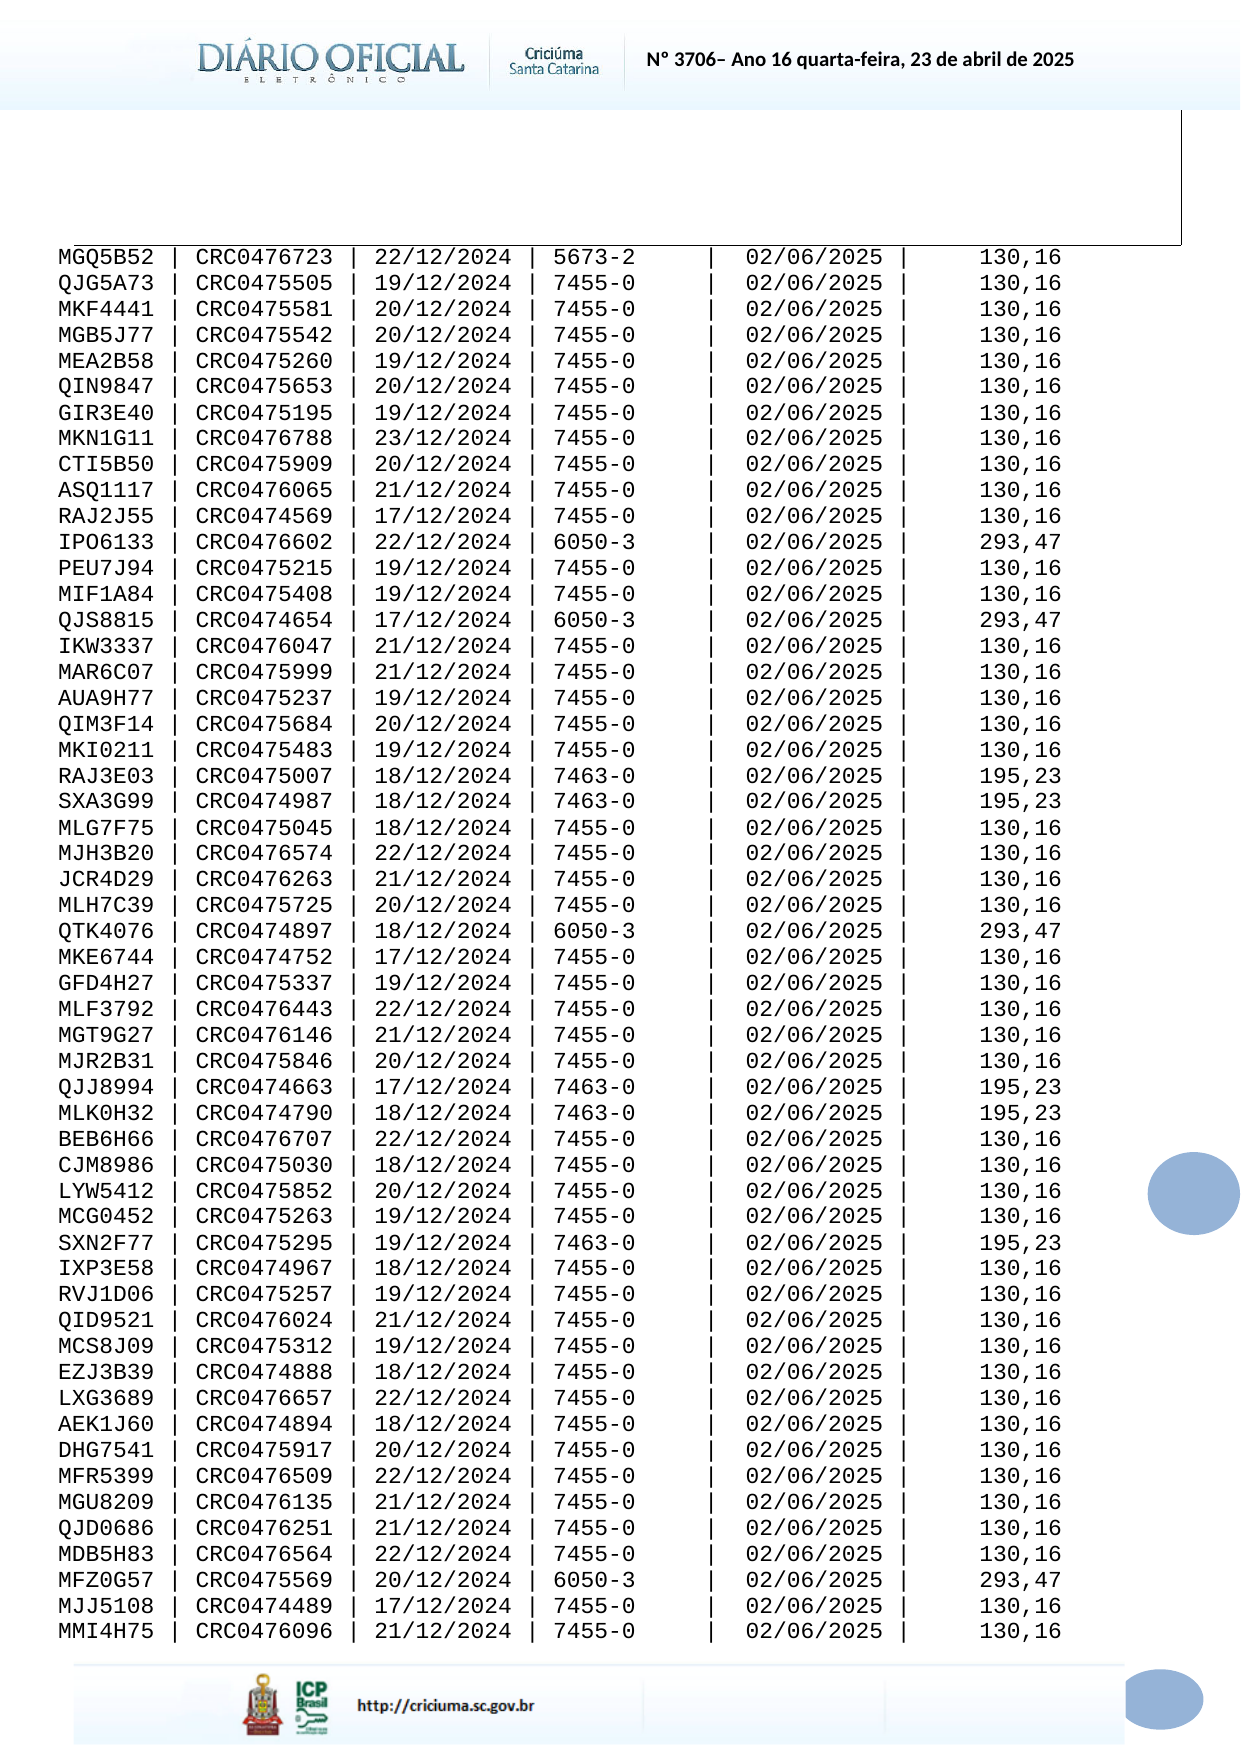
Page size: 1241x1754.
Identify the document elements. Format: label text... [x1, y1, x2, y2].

text IKW3337 | CRC0476047 | 21/12/2024 | 7455-0 | 02/06/2025 | 130,16 [44, 634, 1181, 660]
text MAR6C07 | CRC0475999 | 21/12/2024 | 7455-0 | 02/06/2025 | 130,16 [44, 660, 1181, 686]
text LXG3689 | CRC0476657 | 22/12/2024 | 7455-0 | 02/06/2025 | 130,16 [44, 1386, 1181, 1412]
text MDB5H83 | CRC0476564 | 22/12/2024 | 7455-0 | 02/06/2025 | 130,16 [44, 1542, 1181, 1568]
text MGB5J77 | CRC0475542 | 20/12/2024 | 7455-0 | 02/06/2025 | 130,16 [44, 323, 1181, 349]
text GIR3E40 | CRC0475195 | 19/12/2024 | 7455-0 | 02/06/2025 | 130,16 [44, 401, 1181, 427]
text QJD0686 | CRC0476251 | 21/12/2024 | 7455-0 | 02/06/2025 | 130,16 [44, 1516, 1181, 1542]
text MIF1A84 | CRC0475408 | 19/12/2024 | 7455-0 | 02/06/2025 | 130,16 [44, 582, 1181, 608]
text IXP3E58 | CRC0474967 | 18/12/2024 | 7455-0 | 02/06/2025 | 130,16 [44, 1257, 1181, 1283]
text MGQ5B52 | CRC0476723 | 22/12/2024 | 5673-2 | 02/06/2025 | 130,16 [44, 245, 1181, 271]
text MJH3B20 | CRC0476574 | 22/12/2024 | 7455-0 | 02/06/2025 | 130,16 [44, 842, 1181, 868]
text MFR5399 | CRC0476509 | 22/12/2024 | 7455-0 | 02/06/2025 | 130,16 [44, 1464, 1181, 1490]
text CJM8986 | CRC0475030 | 18/12/2024 | 7455-0 | 02/06/2025 | 130,16 [44, 1153, 1180, 1179]
text MFZ0G57 | CRC0475569 | 20/12/2024 | 6050-3 | 02/06/2025 | 293,47 [44, 1568, 1181, 1594]
text RAJ2J55 | CRC0474569 | 17/12/2024 | 7455-0 | 02/06/2025 | 130,16 [44, 504, 1181, 531]
text QJS8815 | CRC0474654 | 17/12/2024 | 6050-3 | 02/06/2025 | 293,47 [44, 608, 1181, 634]
text CTI5B50 | CRC0475909 | 20/12/2024 | 7455-0 | 02/06/2025 | 130,16 [44, 453, 1181, 479]
text MJR2B31 | CRC0475846 | 20/12/2024 | 7455-0 | 02/06/2025 | 130,16 [44, 1049, 1181, 1075]
text MCG0452 | CRC0475263 | 19/12/2024 | 7455-0 | 02/06/2025 | 130,16 [44, 1205, 1171, 1231]
text RVJ1D06 | CRC0475257 | 19/12/2024 | 7455-0 | 02/06/2025 | 130,16 [44, 1283, 1181, 1309]
text MJJ5108 | CRC0474489 | 17/12/2024 | 7455-0 | 02/06/2025 | 130,16 [44, 1594, 1181, 1620]
text DHG7541 | CRC0475917 | 20/12/2024 | 7455-0 | 02/06/2025 | 130,16 [44, 1438, 1181, 1464]
text RAJ3E03 | CRC0475007 | 18/12/2024 | 7463-0 | 02/06/2025 | 195,23 [44, 764, 1181, 790]
text QJG5A73 | CRC0475505 | 19/12/2024 | 7455-0 | 02/06/2025 | 130,16 [44, 271, 1181, 297]
text GFD4H27 | CRC0475337 | 19/12/2024 | 7455-0 | 02/06/2025 | 130,16 [44, 971, 1181, 997]
text QJJ8994 | CRC0474663 | 17/12/2024 | 7463-0 | 02/06/2025 | 195,23 [44, 1075, 1181, 1101]
text SXA3G99 | CRC0474987 | 18/12/2024 | 7463-0 | 02/06/2025 | 195,23 [44, 790, 1181, 816]
text MKE6744 | CRC0474752 | 17/12/2024 | 7455-0 | 02/06/2025 | 130,16 [44, 946, 1181, 971]
text QIM3F14 | CRC0475684 | 20/12/2024 | 7455-0 | 02/06/2025 | 130,16 [44, 712, 1181, 738]
text LYW5412 | CRC0475852 | 20/12/2024 | 7455-0 | 02/06/2025 | 130,16 [44, 1179, 1150, 1205]
text MEA2B58 | CRC0475260 | 19/12/2024 | 7455-0 | 02/06/2025 | 130,16 [44, 349, 1181, 375]
text MMI4H75 | CRC0476096 | 21/12/2024 | 7455-0 | 02/06/2025 | 130,16 [44, 1620, 1181, 1646]
text PEU7J94 | CRC0475215 | 19/12/2024 | 7455-0 | 02/06/2025 | 130,16 [44, 556, 1181, 582]
text IPO6133 | CRC0476602 | 22/12/2024 | 6050-3 | 02/06/2025 | 293,47 [44, 531, 1181, 556]
text MLG7F75 | CRC0475045 | 18/12/2024 | 7455-0 | 02/06/2025 | 130,16 [44, 816, 1181, 842]
text JCR4D29 | CRC0476263 | 21/12/2024 | 7455-0 | 02/06/2025 | 130,16 [44, 868, 1181, 894]
text BEB6H66 | CRC0476707 | 22/12/2024 | 7455-0 | 02/06/2025 | 130,16 [44, 1127, 1181, 1153]
text QTK4076 | CRC0474897 | 18/12/2024 | 6050-3 | 02/06/2025 | 293,47 [44, 919, 1181, 946]
text MGT9G27 | CRC0476146 | 21/12/2024 | 7455-0 | 02/06/2025 | 130,16 [44, 1023, 1181, 1049]
text MLH7C39 | CRC0475725 | 20/12/2024 | 7455-0 | 02/06/2025 | 130,16 [44, 894, 1181, 919]
text MKN1G11 | CRC0476788 | 23/12/2024 | 7455-0 | 02/06/2025 | 130,16 [44, 427, 1181, 453]
text MLF3792 | CRC0476443 | 22/12/2024 | 7455-0 | 02/06/2025 | 130,16 [44, 997, 1181, 1023]
text MGU8209 | CRC0476135 | 21/12/2024 | 7455-0 | 02/06/2025 | 130,16 [44, 1490, 1181, 1516]
text SXN2F77 | CRC0475295 | 19/12/2024 | 7463-0 | 02/06/2025 | 195,23 [44, 1231, 1181, 1257]
text ASQ1117 | CRC0476065 | 21/12/2024 | 7455-0 | 02/06/2025 | 130,16 [44, 479, 1181, 504]
text MKF4441 | CRC0475581 | 20/12/2024 | 7455-0 | 02/06/2025 | 130,16 [44, 297, 1181, 323]
text MKI0211 | CRC0475483 | 19/12/2024 | 7455-0 | 02/06/2025 | 130,16 [44, 738, 1181, 764]
text QIN9847 | CRC0475653 | 20/12/2024 | 7455-0 | 02/06/2025 | 130,16 [44, 375, 1181, 401]
text MLK0H32 | CRC0474790 | 18/12/2024 | 7463-0 | 02/06/2025 | 195,23 [44, 1101, 1181, 1127]
text AEK1J60 | CRC0474894 | 18/12/2024 | 7455-0 | 02/06/2025 | 130,16 [44, 1412, 1181, 1438]
text QID9521 | CRC0476024 | 21/12/2024 | 7455-0 | 02/06/2025 | 130,16 [44, 1309, 1181, 1334]
text MCS8J09 | CRC0475312 | 19/12/2024 | 7455-0 | 02/06/2025 | 130,16 [44, 1334, 1181, 1361]
text EZJ3B39 | CRC0474888 | 18/12/2024 | 7455-0 | 02/06/2025 | 130,16 [44, 1361, 1181, 1386]
text AUA9H77 | CRC0475237 | 19/12/2024 | 7455-0 | 02/06/2025 | 130,16 [44, 686, 1181, 712]
